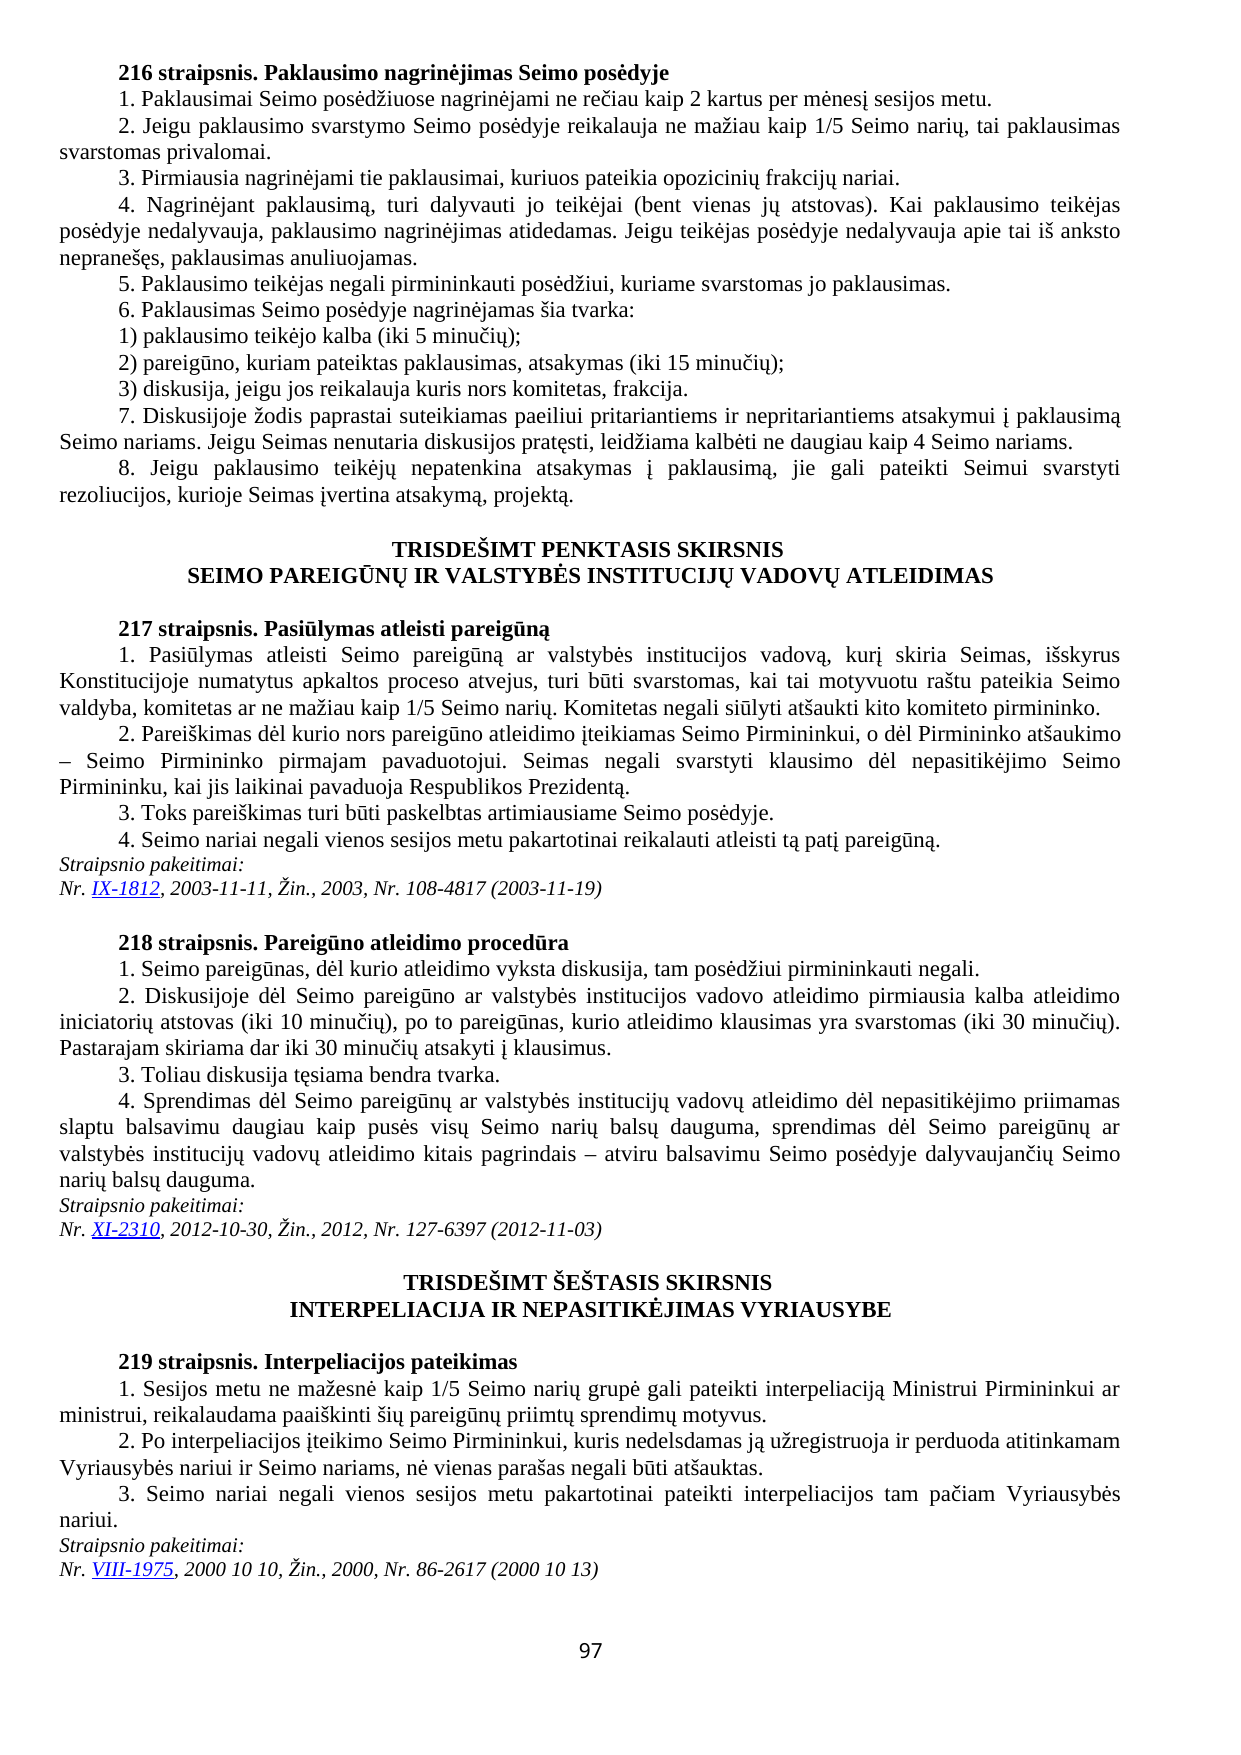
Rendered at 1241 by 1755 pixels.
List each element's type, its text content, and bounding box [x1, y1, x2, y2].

text 1. Sesijos metu ne mažesnė kaip 1/5 Seimo narių grupė gali pateikti interpeliaciją Ministrui Pirmininkui ar ministrui, reikalaudama paaiškinti šių pareigūnų priimtų sprendimų motyvus. [59, 1375, 1122, 1427]
text 3. Pirmiausia nagrinėjami tie paklausimai, kuriuos pateikia opozicinių frakcijų nariai. [59, 164, 1122, 191]
text TRISDEŠIMT PENKTASIS SKIRSNIS [59, 536, 1122, 562]
text 4. Nagrinėjant paklausimą, turi dalyvauti jo teikėjai (bent vienas jų atstovas). Kai paklausimo teikėjas posėdyje nedalyvauja, paklausimo nagrinėjimas atidedamas. Jeigu teikėjas posėdyje nedalyvauja apie tai iš anksto nepranešęs, paklausimas anuliuojamas. [59, 191, 1122, 270]
text 8. Jeigu paklausimo teikėjų nepatenkina atsakymas į paklausimą, jie gali pateikti Seimui svarstyti rezoliucijos, kurioje Seimas įvertina atsakymą, projektą. [59, 454, 1122, 507]
text 4. Seimo nariai negali vienos sesijos metu pakartotinai reikalauti atleisti tą patį pareigūną. [59, 826, 1122, 852]
text 216 straipsnis. Paklausimo nagrinėjimas Seimo posėdyje [59, 59, 1122, 85]
text 2) pareigūno, kuriam pateiktas paklausimas, atsakymas (iki 15 minučių); [59, 349, 1122, 375]
text 219 straipsnis. Interpeliacijos pateikimas [59, 1348, 1122, 1375]
text SEIMO PAREIGŪNŲ IR VALSTYBĖS INSTITUCIJŲ VADOVŲ ATLEIDIMAS [59, 562, 1122, 588]
text 1. Paklausimai Seimo posėdžiuose nagrinėjami ne rečiau kaip 2 kartus per mėnesį sesijos metu. [59, 85, 1122, 112]
text 3. Toks pareiškimas turi būti paskelbtas artimiausiame Seimo posėdyje. [59, 799, 1122, 826]
text TRISDEŠIMT ŠEŠTASIS SKIRSNIS [59, 1269, 1122, 1296]
text 217 straipsnis. Pasiūlymas atleisti pareigūną [59, 615, 1122, 641]
text Nr. XI-2310, 2012-10-30, Žin., 2012, Nr. 127-6397 (2012-11-03) [59, 1217, 1122, 1241]
text 1. Seimo pareigūnas, dėl kurio atleidimo vyksta diskusija, tam posėdžiui pirmininkauti negali. [59, 955, 1122, 982]
text 3. Seimo nariai negali vienos sesijos metu pakartotinai pateikti interpeliacijos tam pačiam Vyriausybės nariui. [59, 1480, 1122, 1533]
text Straipsnio pakeitimai: [59, 1533, 1122, 1557]
text 5. Paklausimo teikėjas negali pirmininkauti posėdžiui, kuriame svarstomas jo paklausimas. [59, 270, 1122, 296]
text 2. Jeigu paklausimo svarstymo Seimo posėdyje reikalauja ne mažiau kaip 1/5 Seimo narių, tai paklausimas svarstomas privalomai. [59, 112, 1122, 164]
text Straipsnio pakeitimai: [59, 852, 1122, 876]
text Nr. VIII-1975, 2000 10 10, Žin., 2000, Nr. 86-2617 (2000 10 13) [59, 1557, 1122, 1581]
text 1. Pasiūlymas atleisti Seimo pareigūną ar valstybės institucijos vadovą, kurį skiria Seimas, išskyrus Konstitucijoje numatytus apkaltos proceso atvejus, turi būti svarstomas, kai tai motyvuotu raštu pateikia Seimo valdyba, komitetas ar ne mažiau kaip 1/5 Seimo narių. Komitetas negali siūlyti atšaukti kito komiteto pirmininko. [59, 641, 1122, 720]
text 1) paklausimo teikėjo kalba (iki 5 minučių); [59, 323, 1122, 349]
text 3) diskusija, jeigu jos reikalauja kuris nors komitetas, frakcija. [59, 375, 1122, 402]
text Nr. IX-1812, 2003-11-11, Žin., 2003, Nr. 108-4817 (2003-11-19) [59, 876, 1122, 900]
text 218 straipsnis. Pareigūno atleidimo procedūra [59, 929, 1122, 955]
text 2. Diskusijoje dėl Seimo pareigūno ar valstybės institucijos vadovo atleidimo pirmiausia kalba atleidimo iniciatorių atstovas (iki 10 minučių), po to pareigūnas, kurio atleidimo klausimas yra svarstomas (iki 30 minučių). Pastarajam skiriama dar iki 30 minučių atsakyti į klausimus. [59, 982, 1122, 1061]
text 2. Pareiškimas dėl kurio nors pareigūno atleidimo įteikiamas Seimo Pirmininkui, o dėl Pirmininko atšaukimo – Seimo Pirmininko pirmajam pavaduotojui. Seimas negali svarstyti klausimo dėl nepasitikėjimo Seimo Pirmininku, kai jis laikinai pavaduoja Respublikos Prezidentą. [59, 720, 1122, 799]
text 2. Po interpeliacijos įteikimo Seimo Pirmininkui, kuris nedelsdamas ją užregistruoja ir perduoda atitinkamam Vyriausybės nariui ir Seimo nariams, nė vienas parašas negali būti atšauktas. [59, 1427, 1122, 1480]
text Straipsnio pakeitimai: [59, 1192, 1122, 1217]
text 7. Diskusijoje žodis paprastai suteikiamas paeiliui pritariantiems ir nepritariantiems atsakymui į paklausimą Seimo nariams. Jeigu Seimas nenutaria diskusijos pratęsti, leidžiama kalbėti ne daugiau kaip 4 Seimo nariams. [59, 402, 1122, 454]
text 4. Sprendimas dėl Seimo pareigūnų ar valstybės institucijų vadovų atleidimo dėl nepasitikėjimo priimamas slaptu balsavimu daugiau kaip pusės visų Seimo narių balsų dauguma, sprendimas dėl Seimo pareigūnų ar valstybės institucijų vadovų atleidimo kitais pagrindais – atviru balsavimu Seimo posėdyje dalyvaujančių Seimo narių balsų dauguma. [59, 1087, 1122, 1192]
text 3. Toliau diskusija tęsiama bendra tvarka. [59, 1061, 1122, 1087]
text INTERPELIACIJA IR NEPASITIKĖJIMAS VYRIAUSYBE [59, 1296, 1122, 1322]
text 6. Paklausimas Seimo posėdyje nagrinėjamas šia tvarka: [59, 296, 1122, 323]
